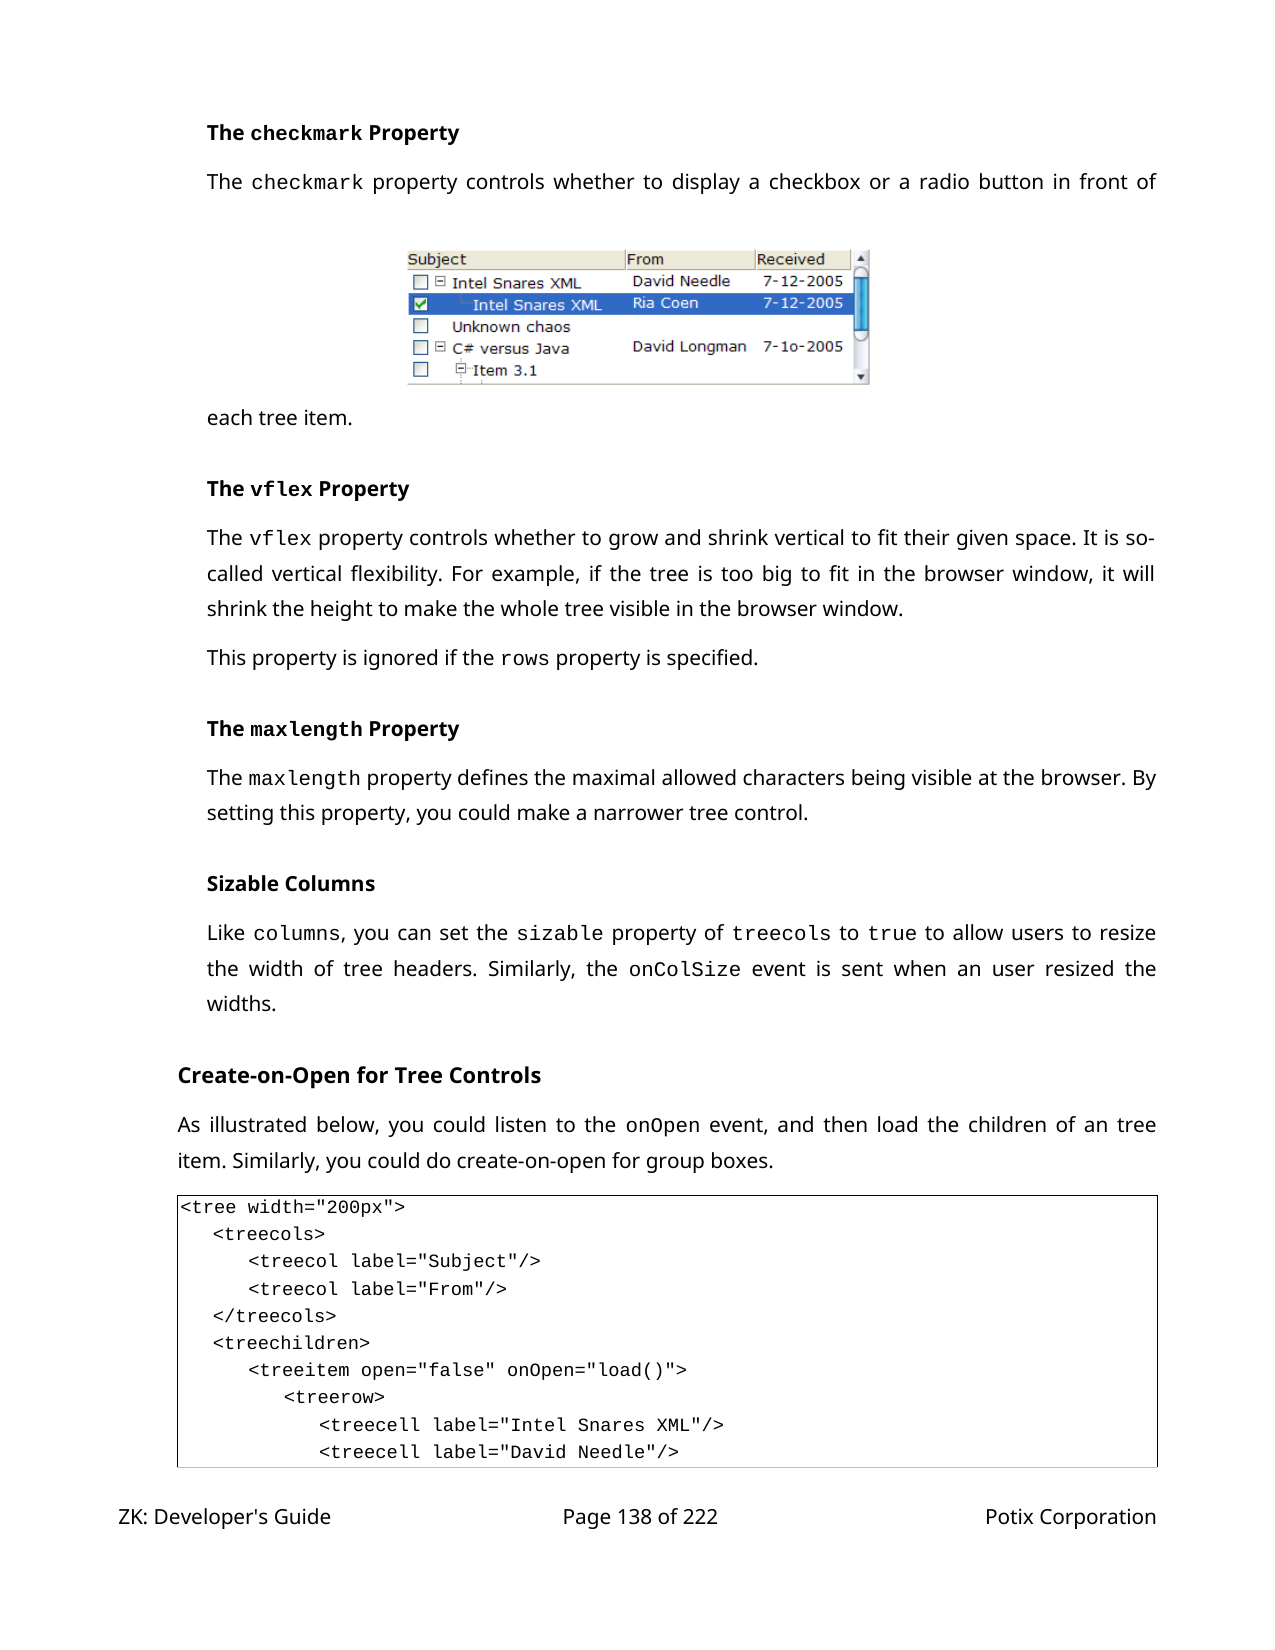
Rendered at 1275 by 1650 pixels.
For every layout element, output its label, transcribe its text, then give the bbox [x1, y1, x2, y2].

picture [403, 245, 872, 386]
text <treecol label="Subject"/> [178, 1249, 1157, 1273]
text <treecell label="David Needle"/> [178, 1439, 1157, 1467]
text </treecols> [178, 1304, 1157, 1328]
text The maxlength property defines the maximal allowed characters being visible at the browser. By setting this property, you could make a narrower tree control. [207, 763, 1157, 827]
subtitle The vflex Property [207, 474, 1157, 503]
subtitle Sizable Columns [207, 869, 1157, 897]
text <treerow> [178, 1385, 1157, 1409]
text <treecell label="Intel Snares XML"/> [178, 1412, 1157, 1437]
text As illustrated below, you could listen to the onOpen event, and then load the children of an tree item. Similarly, you could do create-on-open for group boxes. [177, 1111, 1157, 1174]
text <tree width="200px"> [178, 1196, 1157, 1219]
text <treecol label="From"/> [178, 1276, 1157, 1301]
text <treecols> [178, 1222, 1157, 1246]
subtitle The maxlength Property [207, 714, 1157, 742]
subtitle Create-on-Open for Tree Controls [177, 1060, 1157, 1090]
text <treeitem open="false" onOpen="load()"> [178, 1358, 1157, 1382]
text The vflex property controls whether to grow and shrink vertical to fit their given space. It is so-called vertical flexibility. For example, if the tree is too big to fit in the browser window, it will shrink the height to make the whole tree visible in the browser window. [207, 523, 1157, 622]
text This property is ignored if the rows property is specified. [207, 643, 1157, 671]
subtitle The checkmark Property [207, 118, 1157, 147]
text <treechildren> [178, 1331, 1157, 1355]
text The checkmark property controls whether to display a checkbox or a radio button in front of each tree item. [207, 167, 1157, 432]
text Like columns, you can set the sizable property of treecols to true to allow users to resize the width of tree headers. Similarly, the onColSize event is sent when an user resized the widths. [207, 918, 1157, 1017]
